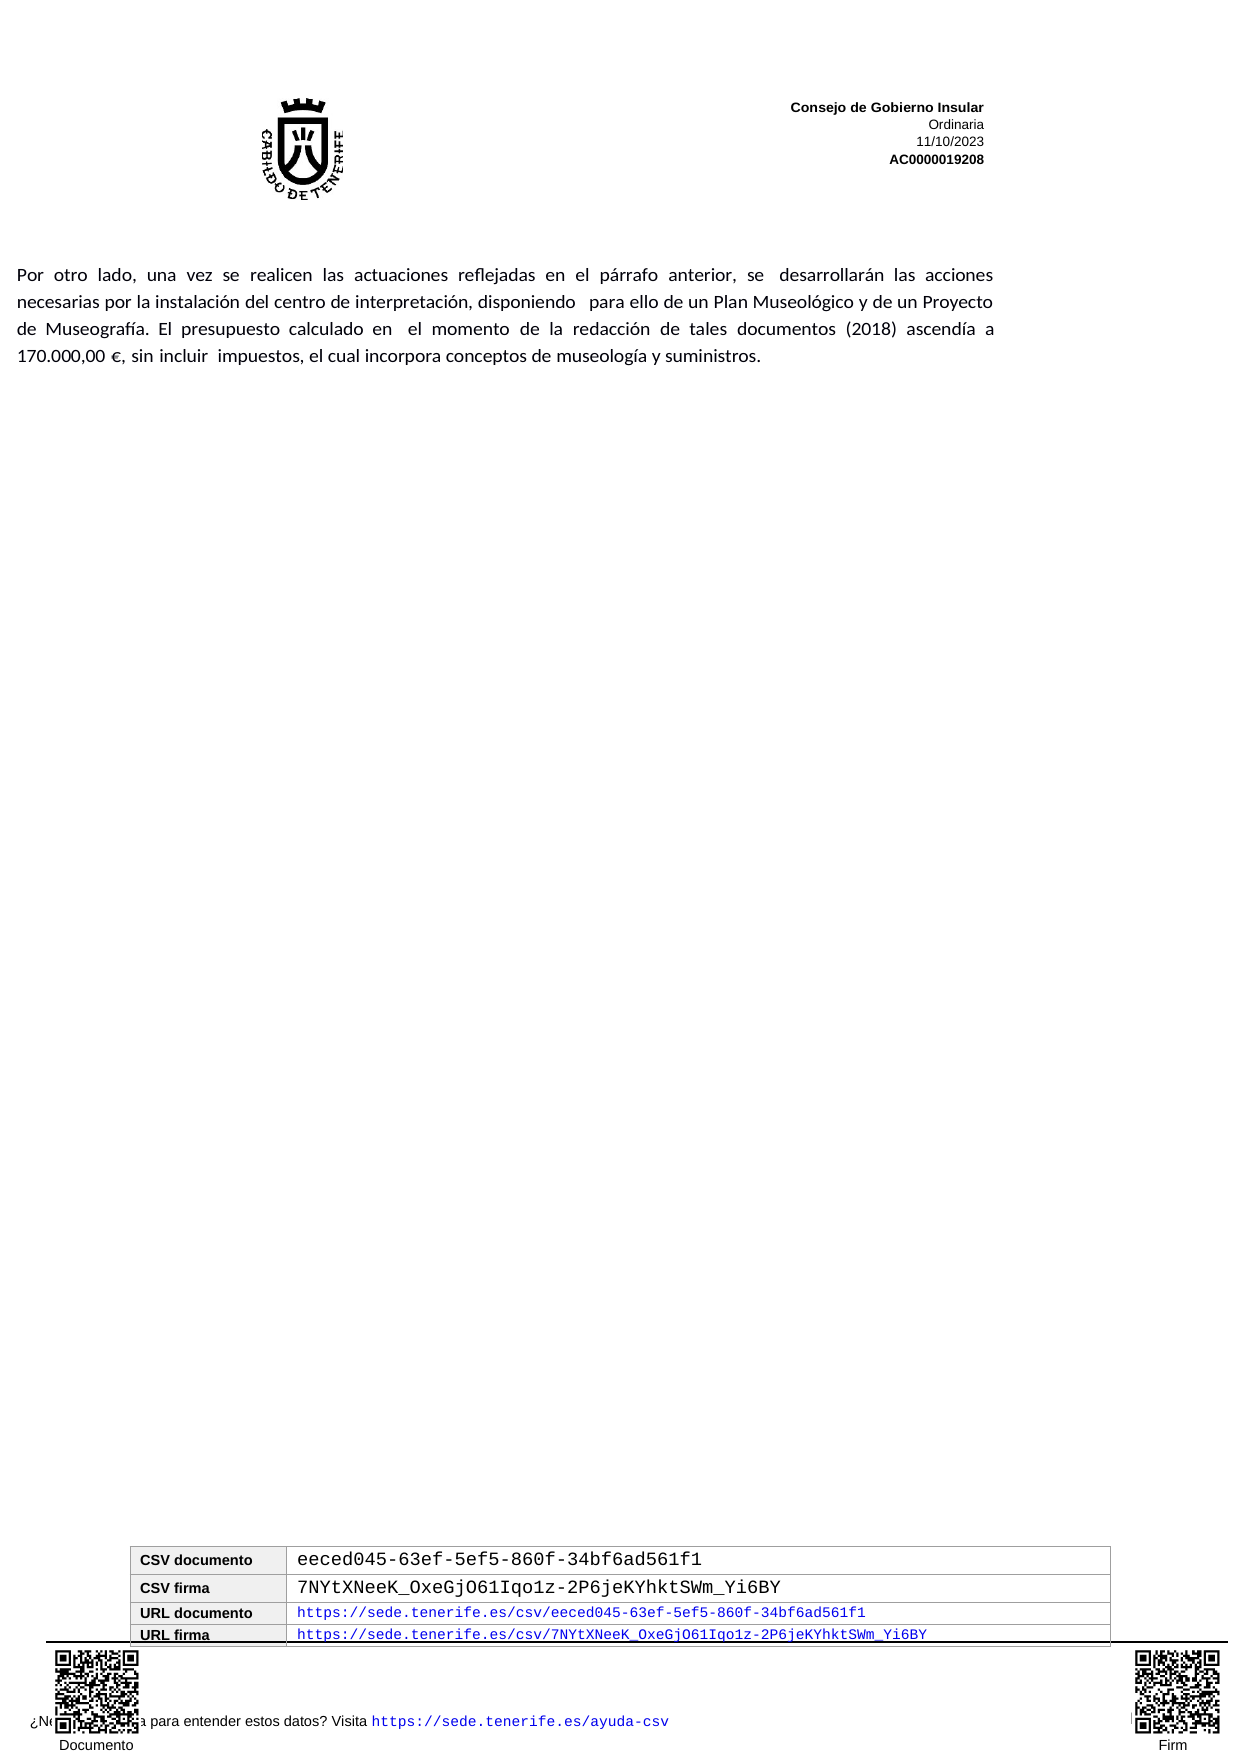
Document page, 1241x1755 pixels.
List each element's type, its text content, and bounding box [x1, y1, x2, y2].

table_cell URL documento [131, 1603, 286, 1624]
table_cell https://sede.tenerife.es/csv/eeced045-63ef-5ef5-860f-34bf6ad561f1 [287, 1603, 1110, 1624]
table_header CSV documento [131, 1547, 286, 1574]
table_header eeced045-63ef-5ef5-860f-34bf6ad561f1 [287, 1547, 1110, 1574]
text Por otro lado, una vez se realicen las actuaciones reflejadas en el párrafo anterior, se desarrollarán las acciones necesarias por la instalación del centro de interpretación, disponiendo para ello de un Plan Museológico y de un Proyecto de Museografía. El presupuesto calculado en el momento de la redacción de tales documentos (2018) ascendía a 170.000,00 €, sin incluir impuestos, el cual incorpora conceptos de museología y suministros. [17, 263, 994, 367]
table_cell CSV firma [131, 1575, 286, 1602]
table_cell 7NYtXNeeK_OxeGjO61Iqo1z-2P6jeKYhktSWm_Yi6BY [287, 1575, 1110, 1602]
table_cell URL firma [131, 1625, 286, 1641]
table_cell https://sede.tenerife.es/csv/7NYtXNeeK_OxeGjO61Iqo1z-2P6jeKYhktSWm_Yi6BY [287, 1625, 1110, 1641]
